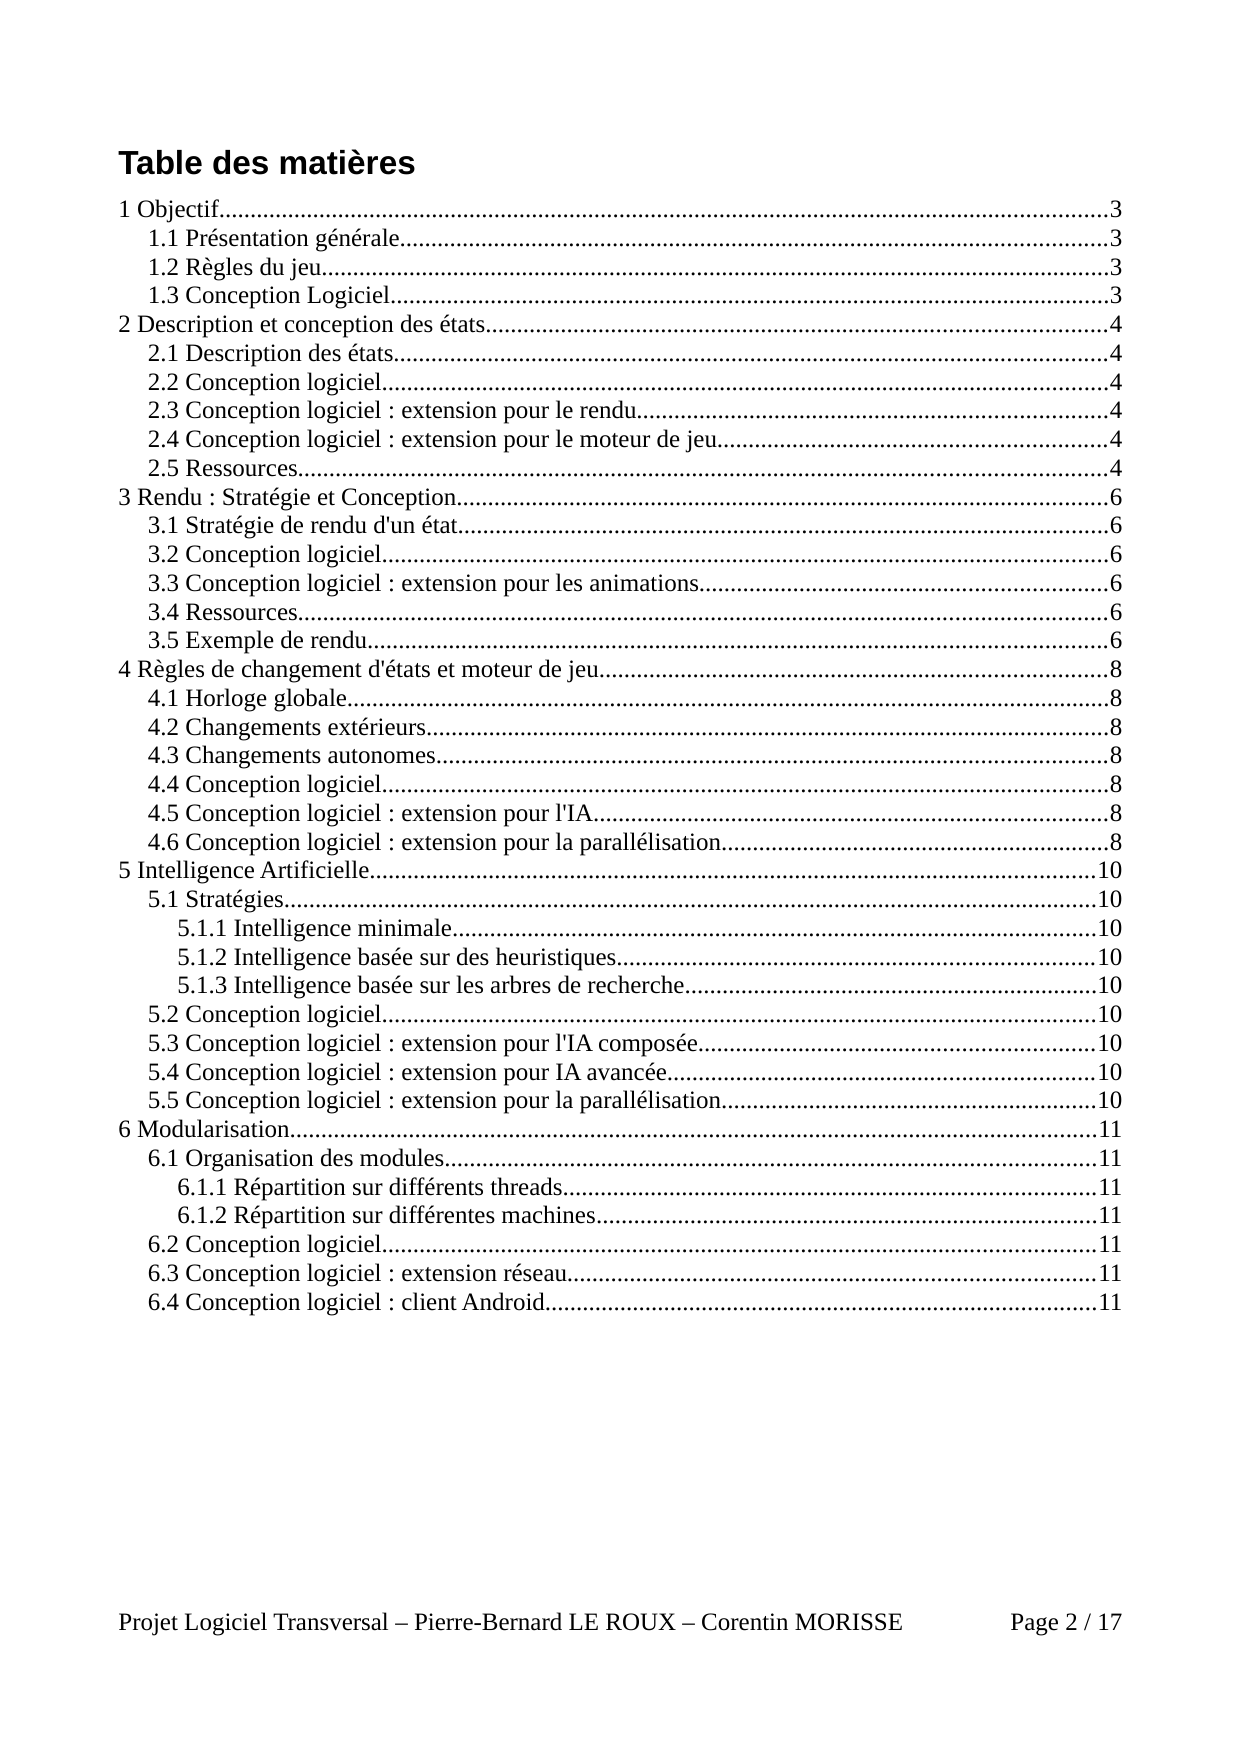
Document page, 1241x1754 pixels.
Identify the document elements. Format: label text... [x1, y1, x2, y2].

text 6.2 Conception logiciel 11 [148, 1229, 1122, 1258]
text 2.5 Ressources 4 [148, 453, 1122, 482]
text 4 Règles de changement d'états et moteur de jeu 8 [118, 654, 1122, 683]
text 2.3 Conception logiciel : extension pour le rendu 4 [148, 395, 1122, 424]
text 1.3 Conception Logiciel 3 [148, 280, 1122, 309]
text 3.4 Ressources 6 [148, 597, 1122, 625]
text 4.4 Conception logiciel 8 [148, 769, 1122, 798]
text 6.1 Organisation des modules 11 [148, 1143, 1122, 1172]
text 4.5 Conception logiciel : extension pour l'IA 8 [148, 798, 1122, 827]
text 5.1.1 Intelligence minimale 10 [177, 913, 1122, 942]
text 2 Description et conception des états 4 [118, 309, 1122, 338]
text 4.1 Horloge globale 8 [148, 683, 1122, 712]
text 5.5 Conception logiciel : extension pour la parallélisation 10 [148, 1085, 1122, 1114]
text 2.1 Description des états 4 [148, 338, 1122, 367]
subtitle Table des matières [118, 143, 1122, 182]
text 5.1.2 Intelligence basée sur des heuristiques 10 [177, 942, 1122, 970]
text 6.1.1 Répartition sur différents threads 11 [177, 1172, 1122, 1200]
text 6.4 Conception logiciel : client Android 11 [148, 1287, 1122, 1315]
text 4.2 Changements extérieurs 8 [148, 712, 1122, 740]
text 1 Objectif 3 [118, 194, 1122, 223]
text 4.6 Conception logiciel : extension pour la parallélisation 8 [148, 827, 1122, 855]
text 5.3 Conception logiciel : extension pour l'IA composée 10 [148, 1028, 1122, 1057]
text 3.2 Conception logiciel 6 [148, 539, 1122, 568]
text 3.1 Stratégie de rendu d'un état 6 [148, 510, 1122, 539]
text 1.1 Présentation générale 3 [148, 223, 1122, 252]
text 5.4 Conception logiciel : extension pour IA avancée 10 [148, 1057, 1122, 1085]
text 3.5 Exemple de rendu 6 [148, 625, 1122, 654]
text 1.2 Règles du jeu 3 [148, 252, 1122, 280]
text 4.3 Changements autonomes 8 [148, 740, 1122, 769]
text 5.2 Conception logiciel 10 [148, 999, 1122, 1028]
text 3 Rendu : Stratégie et Conception 6 [118, 482, 1122, 510]
text 6 Modularisation 11 [118, 1114, 1122, 1143]
text 6.3 Conception logiciel : extension réseau 11 [148, 1258, 1122, 1287]
text 6.1.2 Répartition sur différentes machines 11 [177, 1200, 1122, 1229]
text 5 Intelligence Artificielle 10 [118, 855, 1122, 884]
text 5.1 Stratégies 10 [148, 884, 1122, 913]
text 2.2 Conception logiciel 4 [148, 367, 1122, 395]
text 2.4 Conception logiciel : extension pour le moteur de jeu 4 [148, 424, 1122, 453]
text 3.3 Conception logiciel : extension pour les animations 6 [148, 568, 1122, 597]
text 5.1.3 Intelligence basée sur les arbres de recherche 10 [177, 970, 1122, 999]
